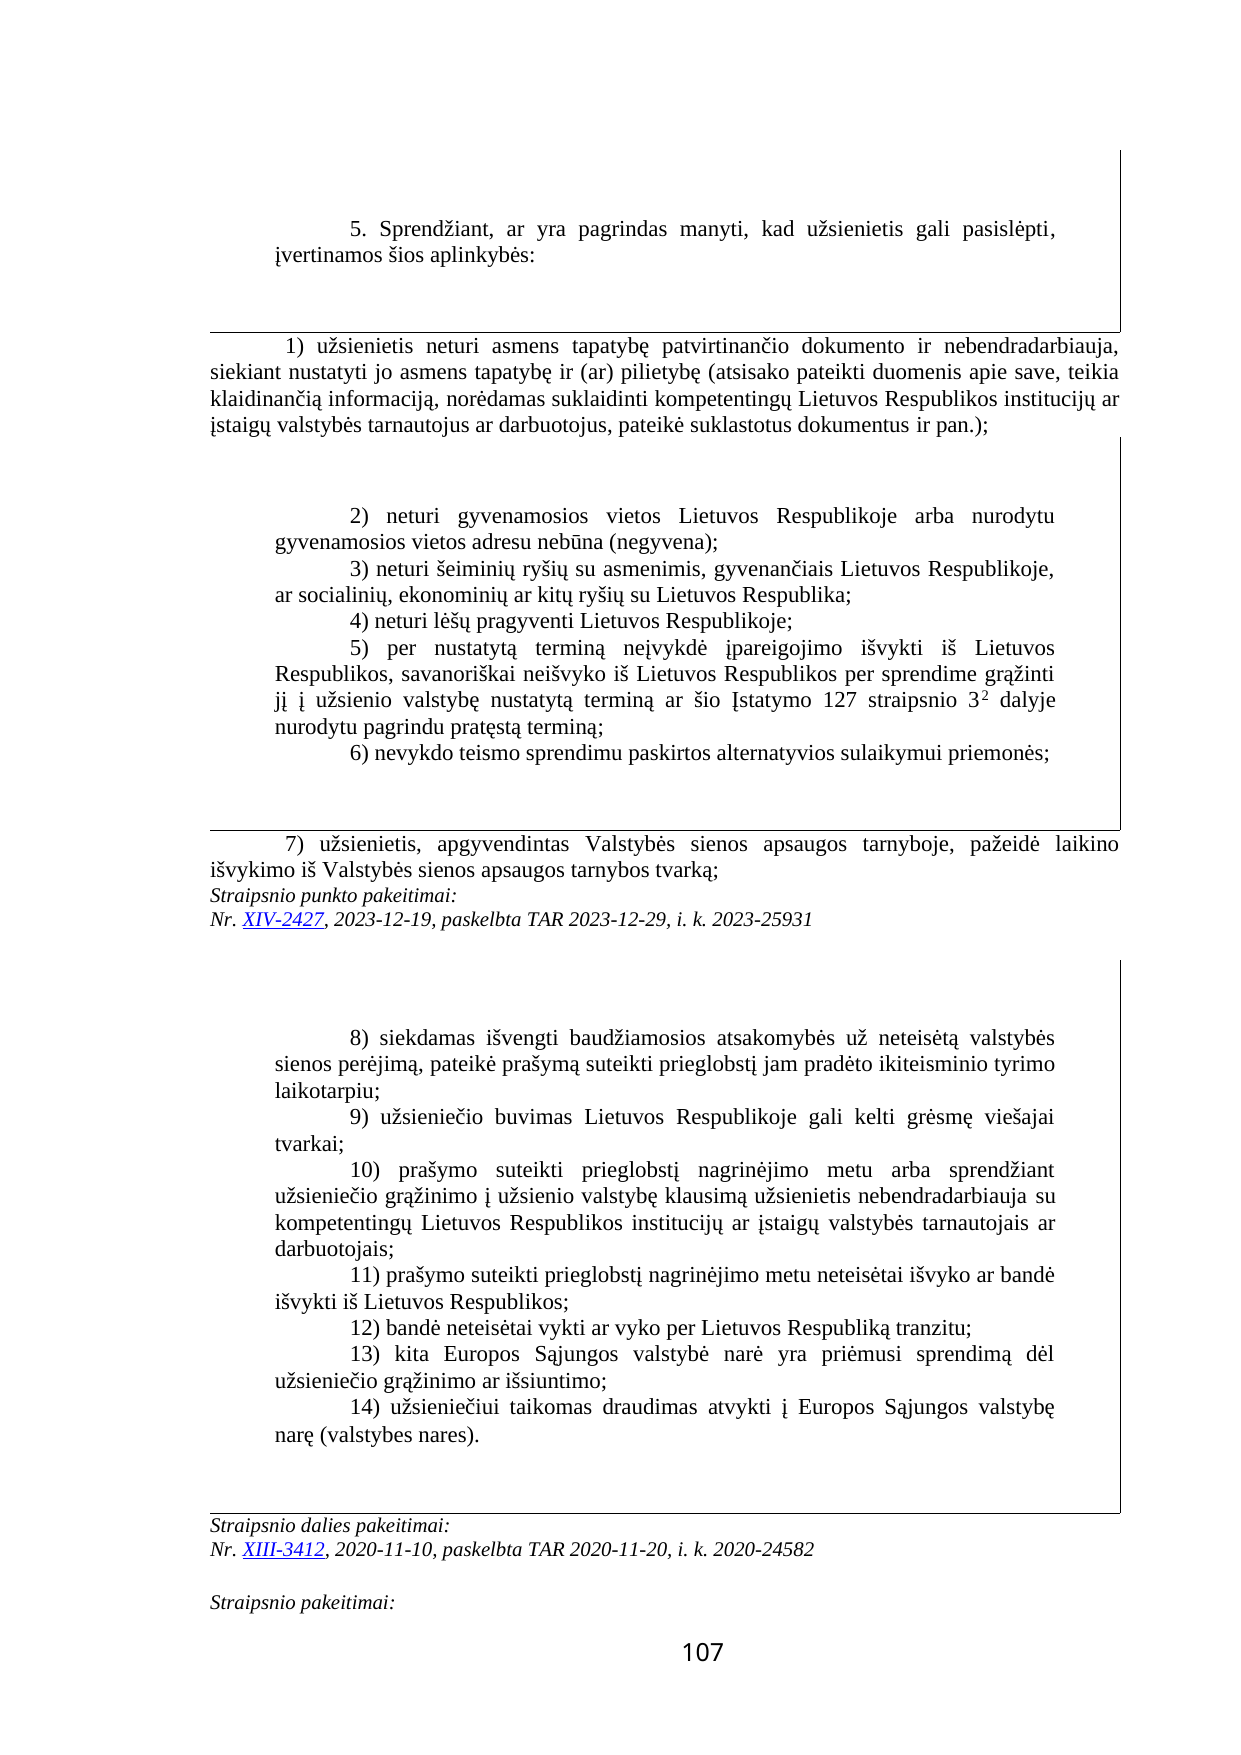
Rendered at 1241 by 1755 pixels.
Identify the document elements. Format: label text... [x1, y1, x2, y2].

text Straipsnio pakeitimai: [210, 1590, 1120, 1614]
text Nr. XIV-2427, 2023-12-19, paskelbta TAR 2023-12-29, i. k. 2023-25931 [210, 907, 1120, 931]
text 12) bandė neteisėtai vykti ar vyko per Lietuvos Respubliką tranzitu; [210, 1314, 1120, 1340]
text 5) per nustatytą terminą neįvykdė įpareigojimo išvykti iš Lietuvos Respublikos, savanoriškai neišvyko iš Lietuvos Respublikos per sprendime grąžinti jį į užsienio valstybę nustatytą terminą ar šio Įstatymo 127 straipsnio 32 dalyje nurodytu pagrindu pratęstą terminą; [210, 634, 1120, 739]
text 3) neturi šeiminių ryšių su asmenimis, gyvenančiais Lietuvos Respublikoje, ar socialinių, ekonominių ar kitų ryšių su Lietuvos Respublika; [210, 554, 1120, 607]
text 10) prašymo suteikti prieglobstį nagrinėjimo metu arba sprendžiant užsieniečio grąžinimo į užsienio valstybę klausimą užsienietis nebendradarbiauja su kompetentingų Lietuvos Respublikos institucijų ar įstaigų valstybės tarnautojais ar darbuotojais; [210, 1156, 1120, 1261]
text 8) siekdamas išvengti baudžiamosios atsakomybės už neteisėtą valstybės sienos perėjimą, pateikė prašymą suteikti prieglobstį jam pradėto ikiteisminio tyrimo laikotarpiu; [210, 959, 1120, 1103]
text Straipsnio dalies pakeitimai: [210, 1513, 1120, 1537]
text 5. Sprendžiant, ar yra pagrindas manyti, kad užsienietis gali pasislėpti, įvertinamos šios aplinkybės: [210, 150, 1120, 332]
text Straipsnio punkto pakeitimai: [210, 883, 1120, 907]
text 1) užsienietis neturi asmens tapatybę patvirtinančio dokumento ir nebendradarbiauja, siekiant nustatyti jo asmens tapatybę ir (ar) pilietybę (atsisako pateikti duomenis apie save, teikia klaidinančią informaciją, norėdamas suklaidinti kompetentingų Lietuvos Respublikos institucijų ar įstaigų valstybės tarnautojus ar darbuotojus, pateikė suklastotus dokumentus ir pan.); [210, 332, 1120, 437]
text 4) neturi lėšų pragyventi Lietuvos Respublikoje; [210, 607, 1120, 634]
text 7) užsienietis, apgyvendintas Valstybės sienos apsaugos tarnyboje, pažeidė laikino išvykimo iš Valstybės sienos apsaugos tarnybos tvarką; [210, 830, 1120, 883]
text 2) neturi gyvenamosios vietos Lietuvos Respublikoje arba nurodytu gyvenamosios vietos adresu nebūna (negyvena); [210, 437, 1120, 554]
text Nr. XIII-3412, 2020-11-10, paskelbta TAR 2020-11-20, i. k. 2020-24582 [210, 1537, 1120, 1561]
text 11) prašymo suteikti prieglobstį nagrinėjimo metu neteisėtai išvyko ar bandė išvykti iš Lietuvos Respublikos; [210, 1261, 1120, 1314]
text 13) kita Europos Sąjungos valstybė narė yra priėmusi sprendimą dėl užsieniečio grąžinimo ar išsiuntimo; [210, 1340, 1120, 1393]
text 6) nevykdo teismo sprendimu paskirtos alternatyvios sulaikymui priemonės; [210, 739, 1120, 830]
text 14) užsieniečiui taikomas draudimas atvykti į Europos Sąjungos valstybę narę (valstybes nares). [210, 1393, 1120, 1513]
text 9) užsieniečio buvimas Lietuvos Respublikoje gali kelti grėsmę viešajai tvarkai; [210, 1103, 1120, 1156]
